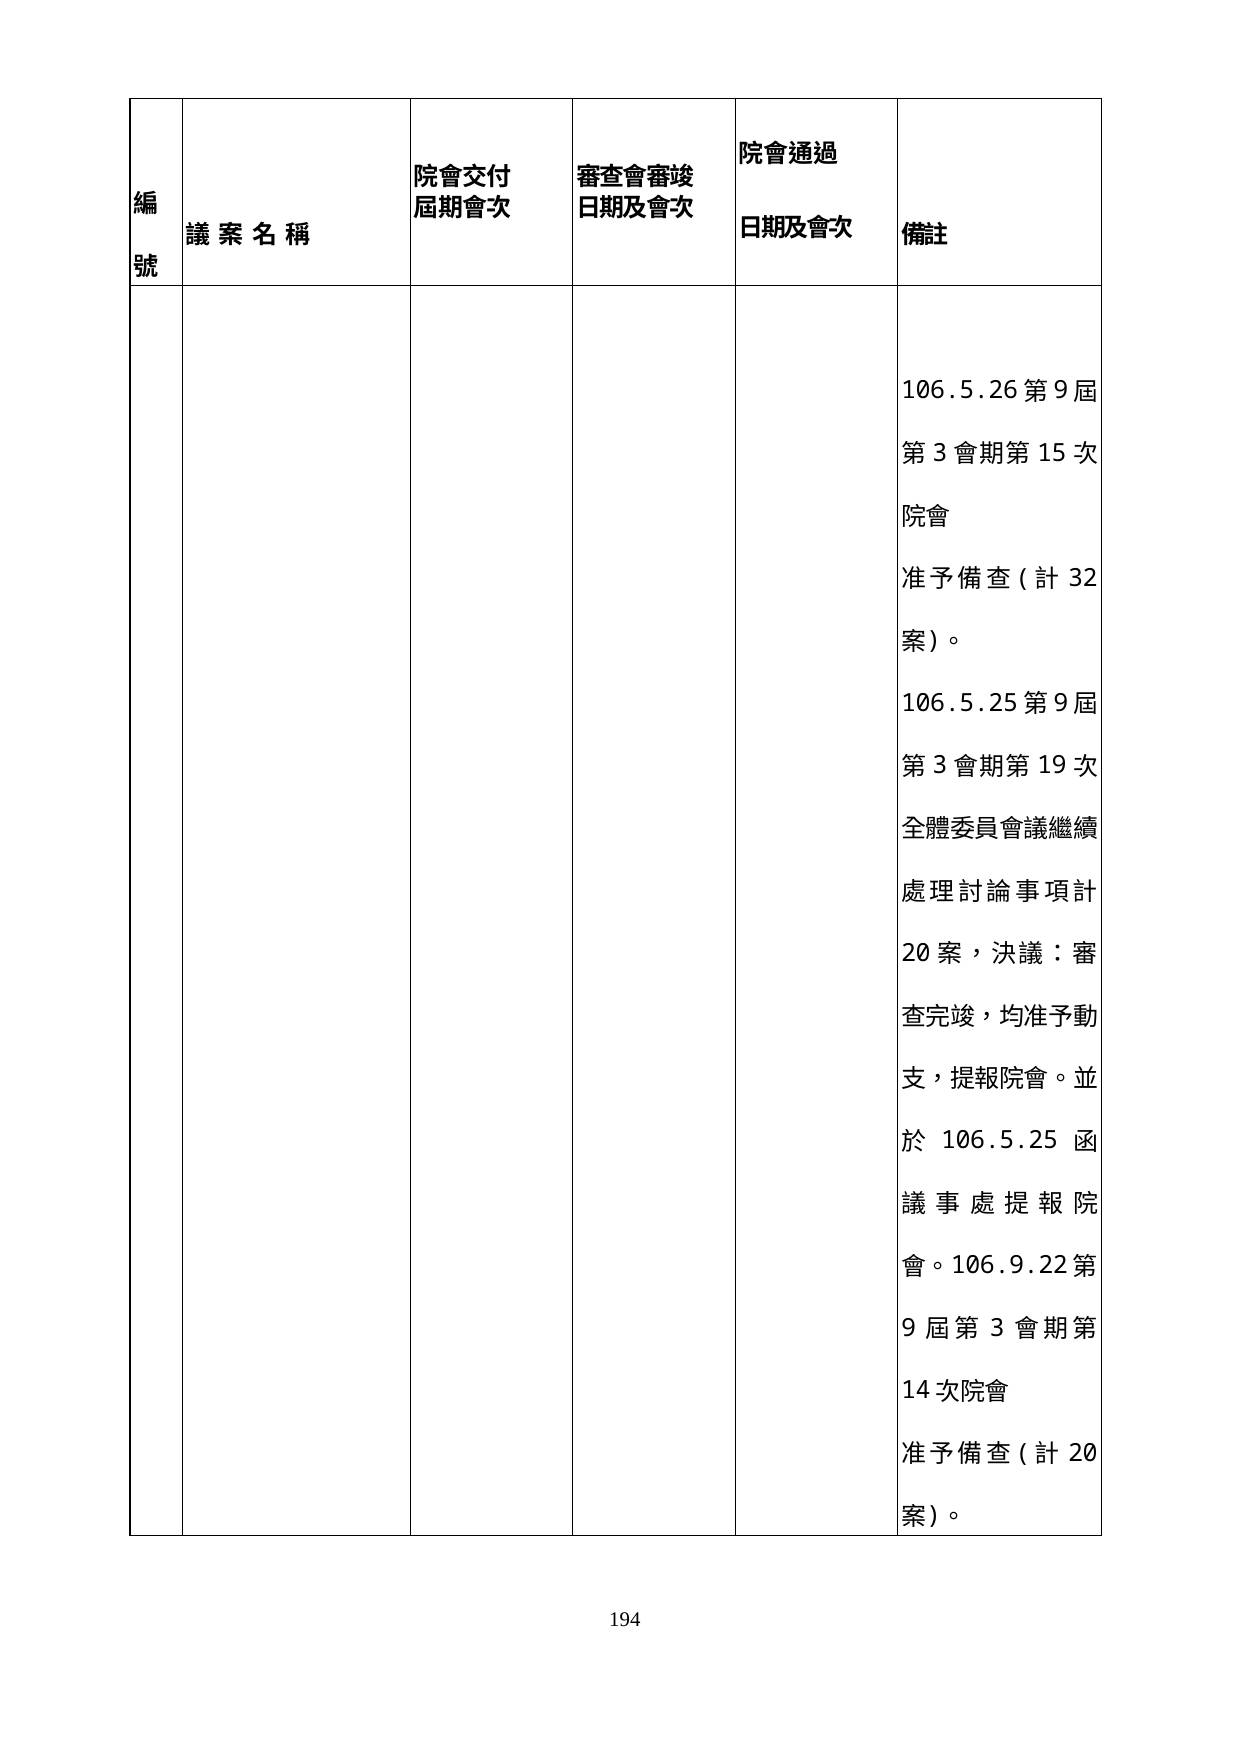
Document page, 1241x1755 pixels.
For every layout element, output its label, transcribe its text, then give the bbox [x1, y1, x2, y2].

table_cell [183, 286, 410, 1535]
table_cell [131, 286, 182, 1535]
table_cell [736, 286, 897, 1535]
table_header 備註 [898, 99, 1101, 285]
table_header 審查會審竣 日期及會次 [573, 99, 735, 285]
table_header 議案名稱 [183, 99, 410, 285]
table_cell [411, 286, 572, 1535]
table_header 編號 [131, 99, 182, 285]
table_header 院會交付 屆期會次 [411, 99, 572, 285]
table_cell 106.5.26第9屆第3會期第15次院會 准予備查(計32案)。 106.5.25第9屆第3會期第19次全體委員會議繼續處理討論事項計20案，決議：審查完竣，均准予動支，提報院會。並於106.5.25函議事處提報院會。106.9.22第9屆第3會期第14次院會 准予備查(計20案)。 [898, 286, 1101, 1535]
table_header 院會通過 日期及會次 [736, 99, 897, 285]
table_cell [573, 286, 735, 1535]
